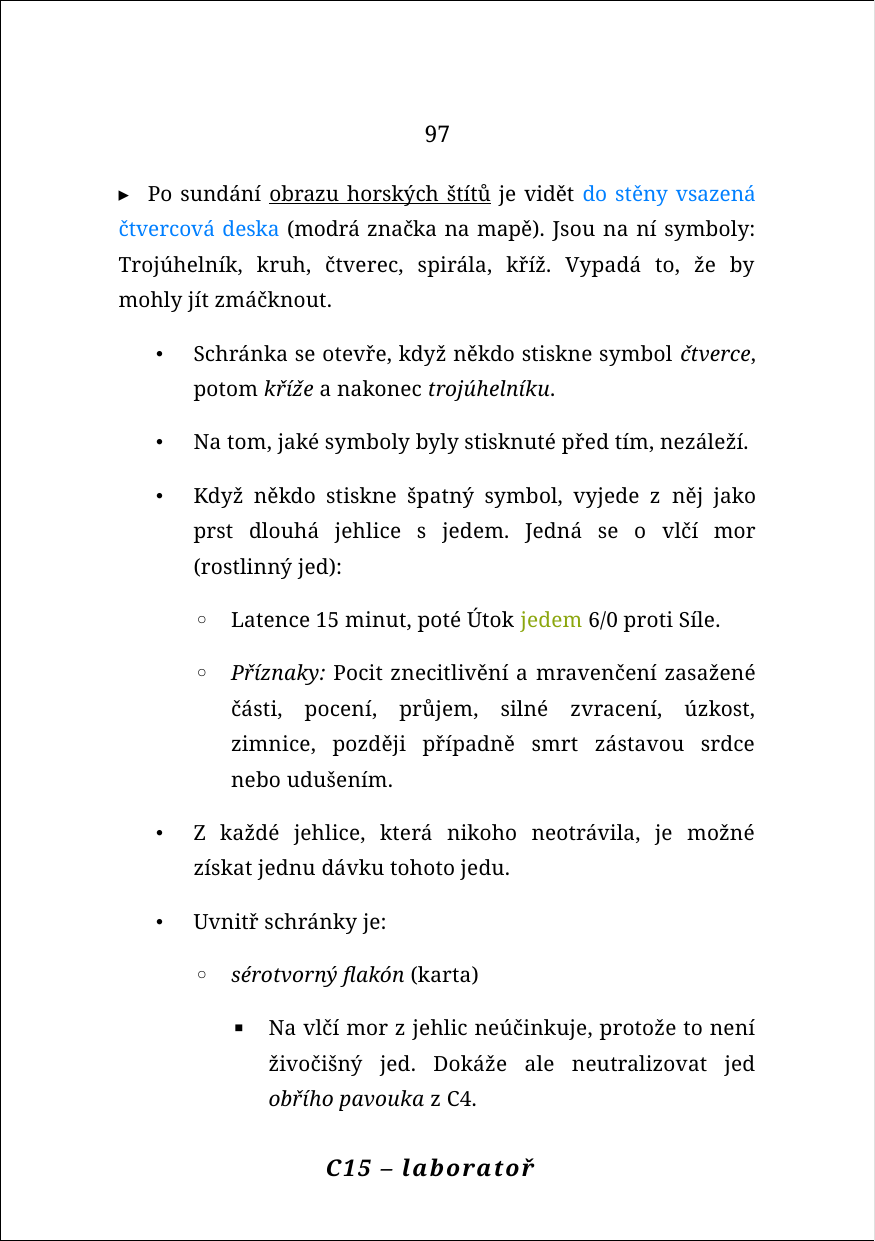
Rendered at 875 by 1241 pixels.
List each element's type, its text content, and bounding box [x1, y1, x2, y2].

list Příznaky: Pocit znecitlivění a⁠ mravenčení zasažené části, pocení, průjem, silné zvracení, úzkost, zimnice, později případně smrt zástavou srdce nebo udušením. [193, 658, 756, 793]
list Schránka se otevře, když někdo stiskne symbol čtverce, potom kříže a⁠ nakonec trojúhelníku. [156, 339, 756, 403]
list Uvnitř schránky je: [156, 907, 756, 935]
list Latence 15 minut, poté Útok jedem 6/0 proti Síle. [193, 605, 756, 633]
list Z⁠ každé jehlice, která nikoho neotrávila, je možné získat jednu dávku tohoto jedu. [156, 818, 756, 882]
list Na tom, jaké symboly byly stisknuté před tím, nezáleží. [156, 427, 756, 456]
list Když někdo stiskne špatný symbol, vyjede z⁠ něj jako prst dlouhá jehlice s⁠ jedem. Jedná se o⁠ vlčí mor (rostlinný jed): [156, 481, 756, 580]
list Na vlčí mor z⁠ jehlic neúčinkuje, protože to není živočišný jed. Dokáže ale neutralizovat jed obřího pavouka z⁠ C4. [231, 1013, 756, 1113]
list sérotvorný flakón (karta) [193, 960, 756, 988]
text ▸ Po sundání obrazu horských štítů je vidět do stěny vsazená čtvercová deska (modrá značka na mapě). Jsou na ní symboly: Trojúhelník, kruh, čtverec, spirála, kříž. Vypadá to, že by mohly jít zmáčknout. [118, 179, 756, 314]
